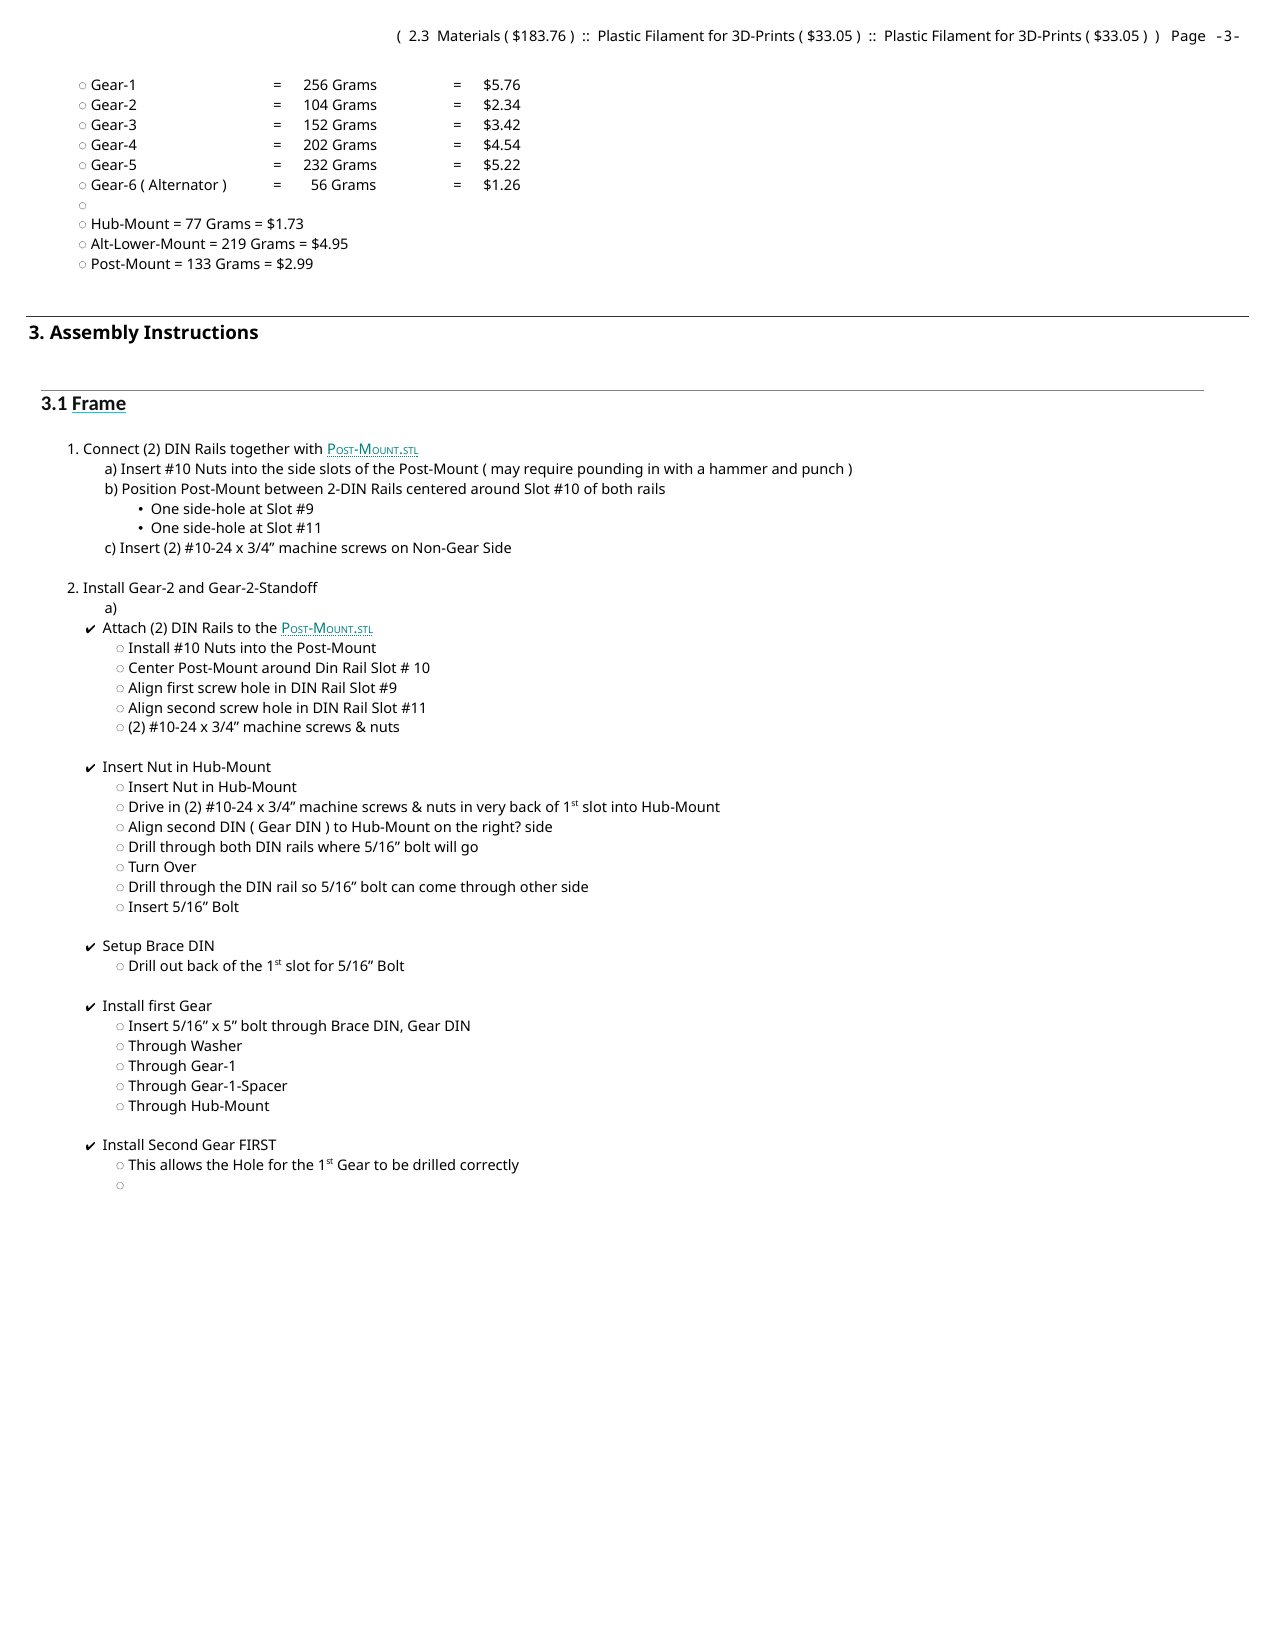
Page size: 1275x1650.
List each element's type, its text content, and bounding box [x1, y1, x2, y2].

list One side-hole at Slot #9 [138, 498, 1249, 518]
list Gear-3 = 152 Grams = $3.42 [78, 115, 1249, 134]
list Position Post-Mount between 2-DIN Rails centered around Slot #10 of both rails [101, 478, 1249, 498]
list Through Gear-1-Spacer [116, 1075, 1249, 1095]
list Alt-Lower-Mount = 219 Grams = $4.95 [78, 234, 1249, 254]
list Drill out back of the 1st slot for 5/16” Bolt [116, 956, 1249, 976]
list Drill through the DIN rail so 5/16” bolt can come through other side [116, 876, 1249, 896]
list Drive in (2) #10-24 x 3/4” machine screws & nuts in very back of 1st slot into Hub-Mount [116, 797, 1249, 817]
list Post-Mount = 133 Grams = $2.99 [78, 254, 1249, 274]
list This allows the Hole for the 1st Gear to be drilled correctly [116, 1155, 1249, 1175]
list Gear-2 = 104 Grams = $2.34 [78, 95, 1249, 115]
list Through Hub-Mount [116, 1095, 1249, 1115]
list Attach (2) DIN Rails to the Post-Mount.stl [86, 618, 1249, 638]
list Gear-6 ( Alternator ) = 56 Grams = $1.26 [78, 174, 1249, 194]
list Align second DIN ( Gear DIN ) to Hub-Mount on the right? side [116, 817, 1249, 837]
subtitle Frame [41, 391, 1204, 416]
list Gear-5 = 232 Grams = $5.22 [78, 154, 1249, 174]
list Through Washer [116, 1036, 1249, 1056]
list Insert 5/16” x 5” bolt through Brace DIN, Gear DIN [116, 1016, 1249, 1036]
list Insert (2) #10-24 x 3/4” machine screws on Non-Gear Side [101, 538, 1249, 558]
list Drill through both DIN rails where 5/16” bolt will go [116, 837, 1249, 857]
list Hub-Mount = 77 Grams = $1.73 [78, 214, 1249, 234]
list (2) #10-24 x 3/4” machine screws & nuts [116, 717, 1249, 737]
list Insert #10 Nuts into the side slots of the Post-Mount ( may require pounding in with a hammer and punch ) [101, 459, 1249, 478]
list Turn Over [116, 857, 1249, 876]
list Connect (2) DIN Rails together with Post-Mount.stl [63, 439, 1249, 459]
list Through Gear-1 [116, 1056, 1249, 1075]
list Insert 5/16” Bolt [116, 896, 1249, 916]
list Install #10 Nuts into the Post-Mount [116, 638, 1249, 658]
list Gear-4 = 202 Grams = $4.54 [78, 134, 1249, 154]
list Gear-1 = 256 Grams = $5.76 [78, 75, 1249, 95]
list Align first screw hole in DIN Rail Slot #9 [116, 677, 1249, 697]
list Install first Gear [86, 996, 1249, 1016]
list Setup Brace DIN [86, 936, 1249, 956]
list Insert Nut in Hub-Mount [116, 777, 1249, 797]
list One side-hole at Slot #11 [138, 518, 1249, 538]
list Insert Nut in Hub-Mount [86, 757, 1249, 777]
list Install Gear-2 and Gear-2-Standoff [63, 578, 1249, 598]
list Align second screw hole in DIN Rail Slot #11 [116, 697, 1249, 717]
list Install Second Gear FIRST [86, 1135, 1249, 1155]
list Center Post-Mount around Din Rail Slot # 10 [116, 658, 1249, 677]
subtitle Assembly Instructions [26, 317, 1249, 348]
